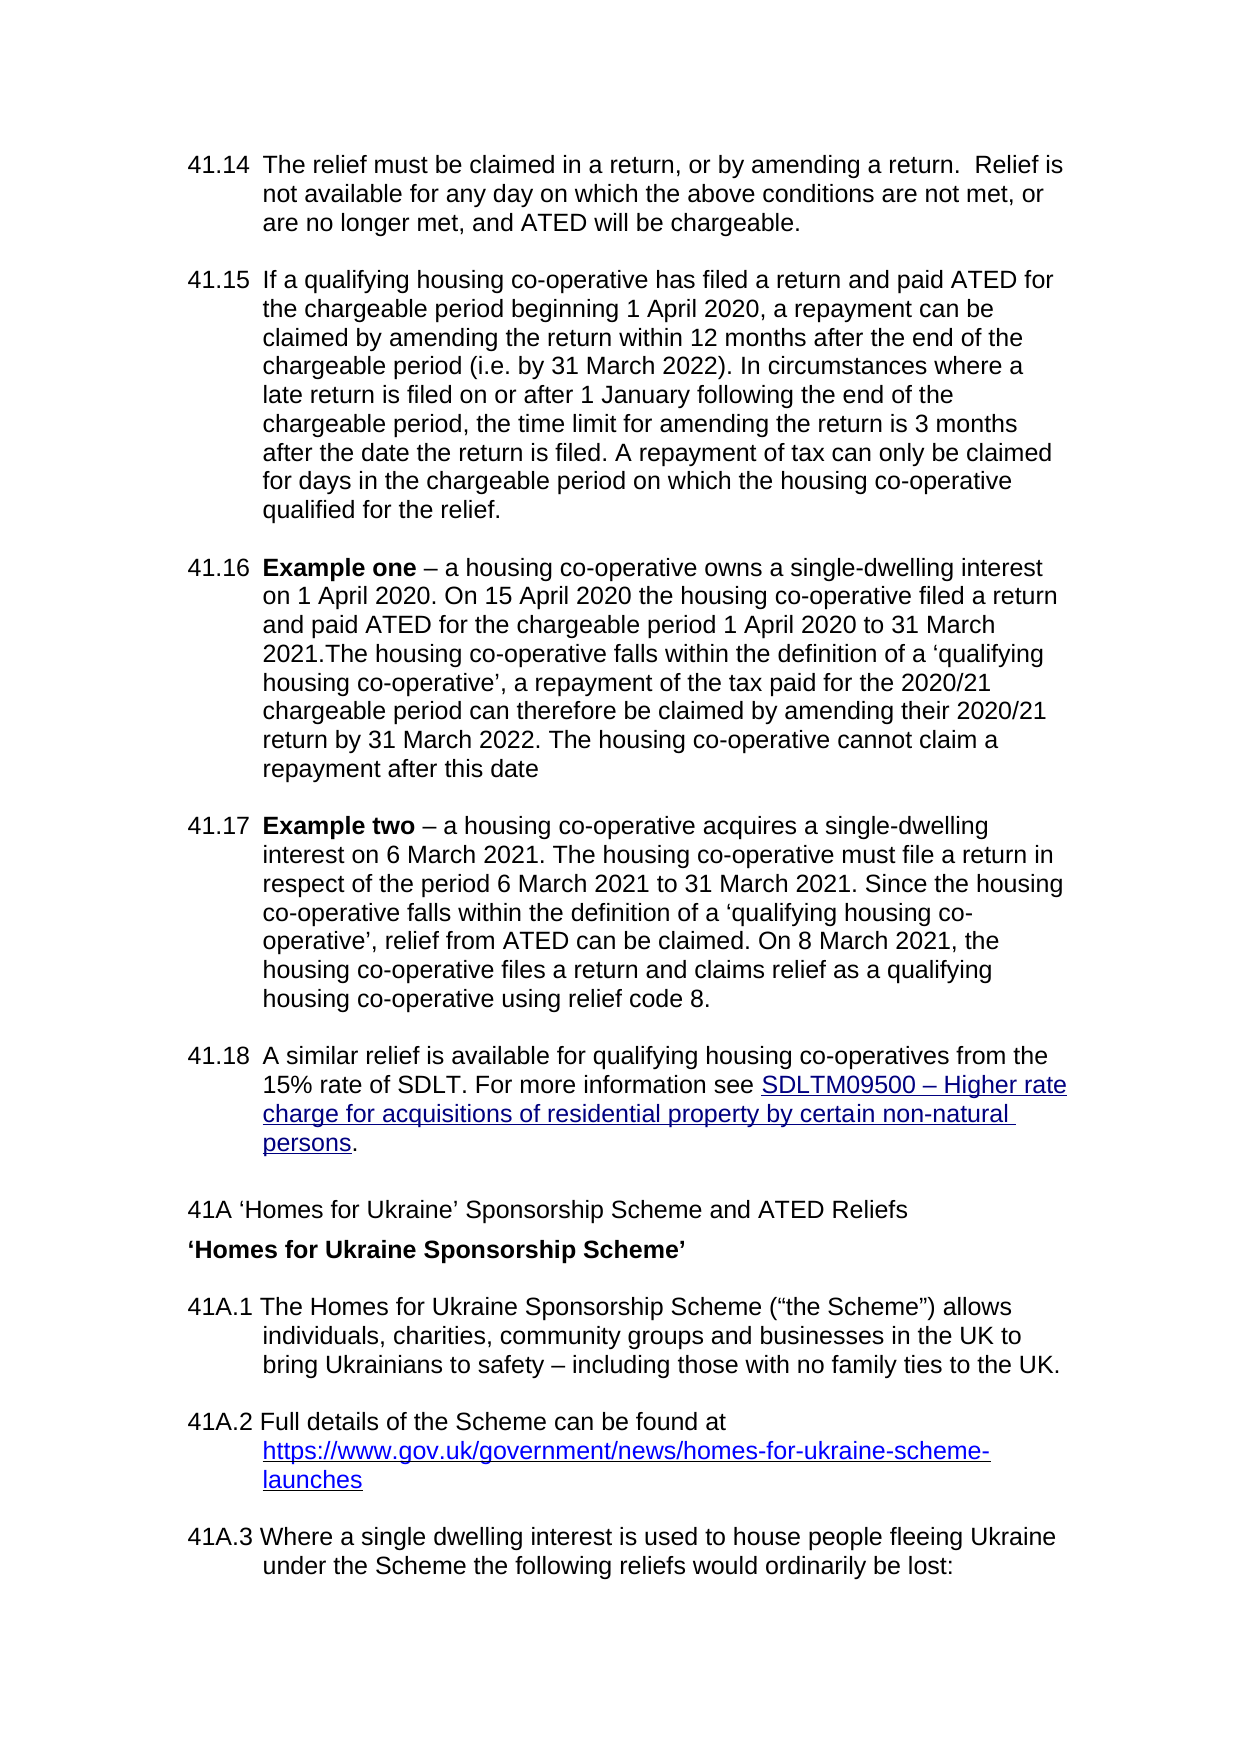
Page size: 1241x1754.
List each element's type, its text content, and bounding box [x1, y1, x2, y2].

text 41.16 Example one – a housing co-operative owns a single-dwelling interest on 1 April 2020. On 15 April 2020 the housing co-operative filed a return and paid ATED for the chargeable period 1 April 2020 to 31 March 2021.The housing co-operative falls within the definition of a ‘qualifying housing co-operative’, a repayment of the tax paid for the 2020/21 chargeable period can therefore be claimed by amending their 2020/21 return by 31 March 2022. The housing co-operative cannot claim a repayment after this date [187, 552, 1069, 782]
text 41A.2 Full details of the Scheme can be found at https://www.gov.uk/government/news/homes-for-ukraine-scheme-launches [187, 1407, 1069, 1493]
text 41A.1 The Homes for Ukraine Sponsorship Scheme (“the Scheme”) allows individuals, charities, community groups and businesses in the UK to bring Ukrainians to safety – including those with no family ties to the UK. [187, 1292, 1069, 1378]
text ‘Homes for Ukraine Sponsorship Scheme’ [187, 1234, 1069, 1263]
text 41.15 If a qualifying housing co-operative has filed a return and paid ATED for the chargeable period beginning 1 April 2020, a repayment can be claimed by amending the return within 12 months after the end of the chargeable period (i.e. by 31 March 2022). In circumstances where a late return is filed on or after 1 January following the end of the chargeable period, the time limit for amending the return is 3 months after the date the return is filed. A repayment of tax can only be claimed for days in the chargeable period on which the housing co-operative qualified for the relief. [187, 265, 1069, 524]
text 41.14 The relief must be claimed in a return, or by amending a return. Relief is not available for any day on which the above conditions are not met, or are no longer met, and ATED will be chargeable. [187, 150, 1069, 236]
text 41A.3 Where a single dwelling interest is used to house people fleeing Ukraine under the Scheme the following reliefs would ordinarily be lost: [187, 1522, 1069, 1579]
text 41.17 Example two – a housing co-operative acquires a single-dwelling interest on 6 March 2021. The housing co-operative must file a return in respect of the period 6 March 2021 to 31 March 2021. Since the housing co-operative falls within the definition of a ‘qualifying housing co-operative’, relief from ATED can be claimed. On 8 March 2021, the housing co-operative files a return and claims relief as a qualifying housing co-operative using relief code 8. [187, 811, 1069, 1012]
subtitle 41A ‘Homes for Ukraine’ Sponsorship Scheme and ATED Reliefs [187, 1195, 1069, 1224]
text 41.18 A similar relief is available for qualifying housing co-operatives from the 15% rate of SDLT. For more information see SDLTM09500 – Higher rate charge for acquisitions of residential property by certain non-natural persons. [187, 1041, 1069, 1156]
